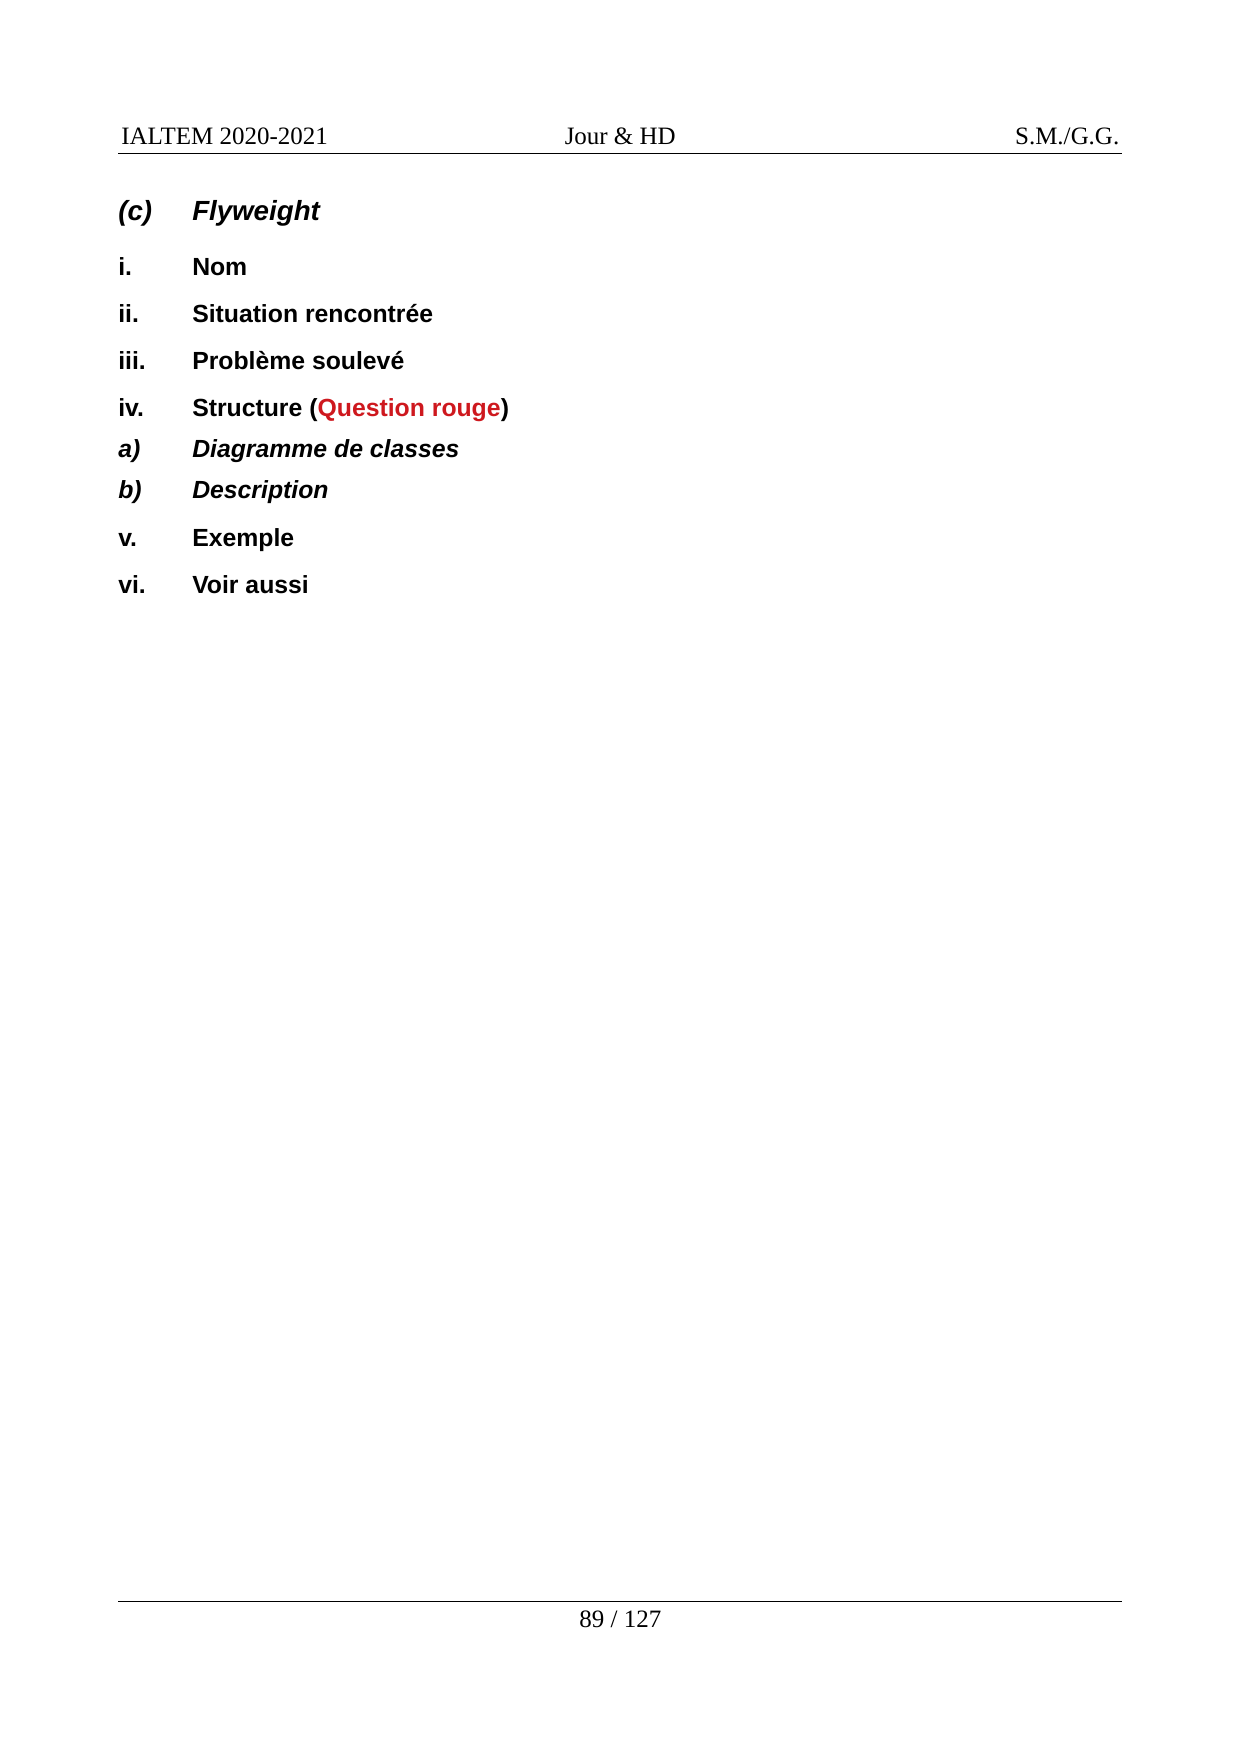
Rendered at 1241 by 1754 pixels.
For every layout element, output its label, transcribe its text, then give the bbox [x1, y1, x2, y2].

subtitle Description [118, 476, 1122, 504]
subtitle Structure (Question rouge) [118, 393, 1122, 422]
subtitle Flyweight [118, 195, 1122, 227]
subtitle Situation rencontrée [118, 299, 1122, 327]
subtitle Problème soulevé [118, 346, 1122, 375]
subtitle Voir aussi [118, 570, 1122, 599]
subtitle Exemple [118, 523, 1122, 551]
subtitle Nom [118, 252, 1122, 280]
subtitle Diagramme de classes [118, 434, 1122, 463]
